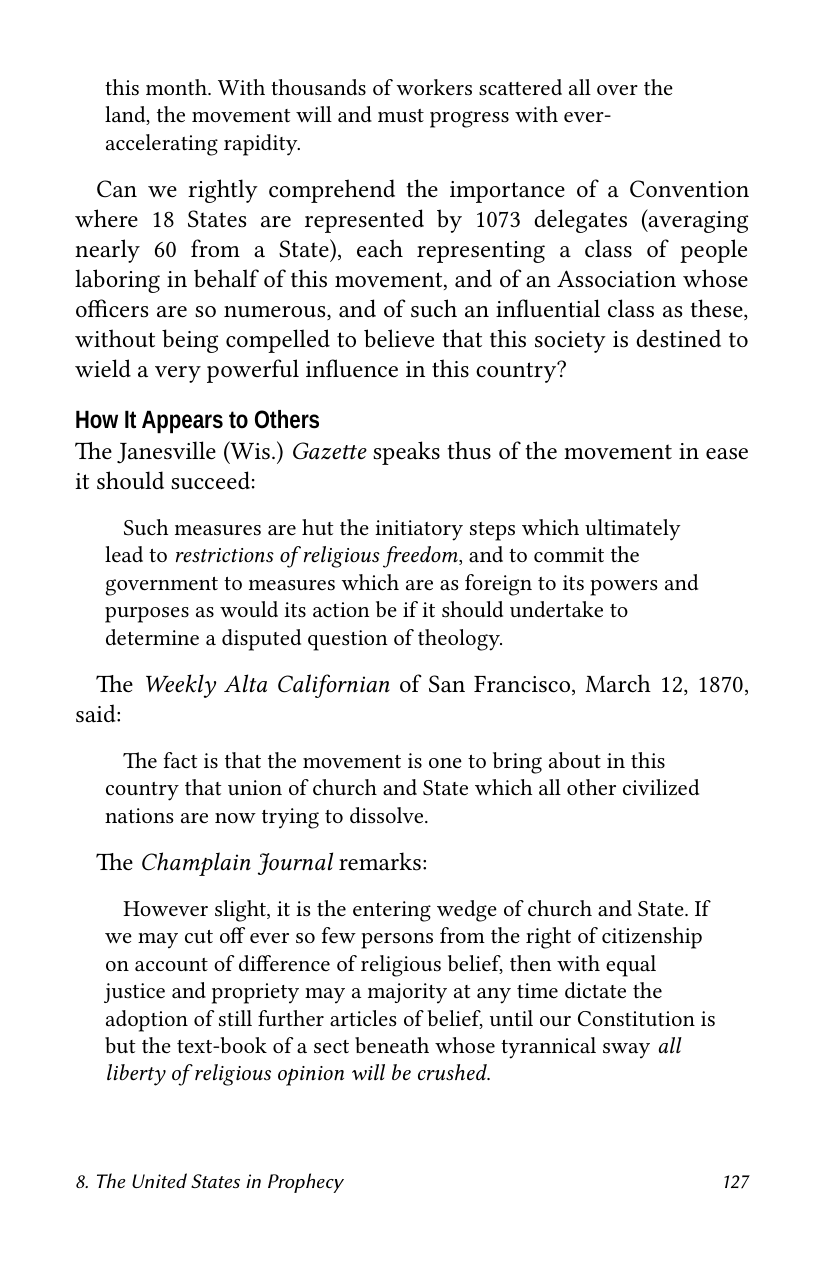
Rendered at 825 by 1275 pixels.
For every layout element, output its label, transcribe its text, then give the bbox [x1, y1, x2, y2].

text The Janesville (Wis.) Gazette speaks thus of the movement in ease it should succeed: [75, 437, 750, 496]
text The fact is that the movement is one to bring about in this country that union of church and State which all other civilized nations are now trying to dissolve. [105, 748, 720, 829]
subtitle How It Appears to Others [75, 406, 750, 434]
text this month. With thousands of workers scattered all over the land, the movement will and must progress with ever-accelerating rapidity. [105, 75, 720, 156]
text The Champlain Journal remarks: [75, 848, 750, 877]
text The Weekly Alta Californian of San Francisco, March 12, 1870, said: [75, 670, 750, 728]
text Can we rightly comprehend the importance of a Convention where 18 States are represented by 1073 delegates (averaging nearly 60 from a State), each representing a class of people laboring in behalf of this movement, and of an Association whose officers are so numerous, and of such an influential class as these, without being compelled to believe that this society is destined to wield a very powerful influence in this country? [75, 175, 750, 383]
text Such measures are hut the initiatory steps which ultimately lead to restrictions of religious freedom, and to commit the government to measures which are as foreign to its powers and purposes as would its action be if it should undertake to determine a disputed question of theology. [105, 515, 720, 651]
text However slight, it is the entering wedge of church and State. If we may cut off ever so few persons from the right of citizenship on account of difference of religious belief, then with equal justice and propriety may a majority at any time dictate the adoption of still further articles of belief, until our Constitution is but the text-book of a sect beneath whose tyrannical sway all liberty of religious opinion will be crushed. [105, 896, 720, 1086]
